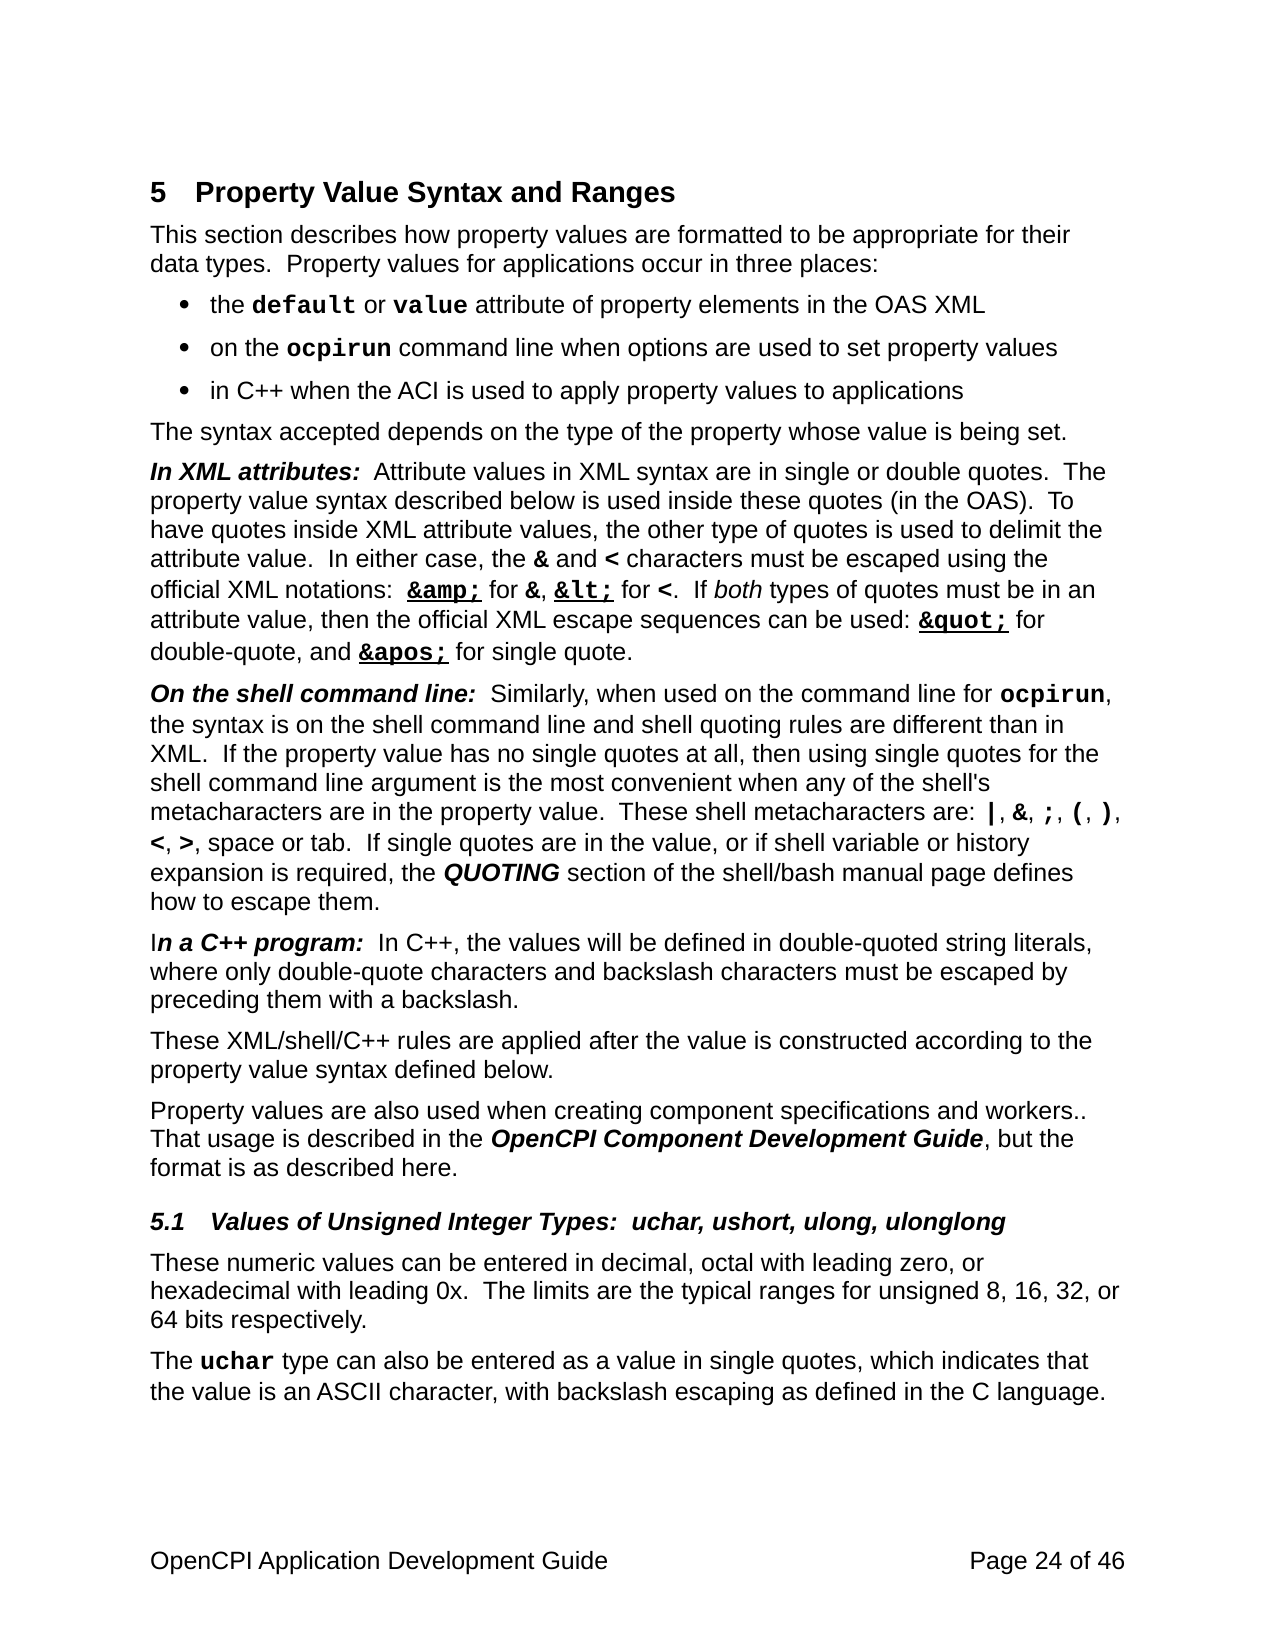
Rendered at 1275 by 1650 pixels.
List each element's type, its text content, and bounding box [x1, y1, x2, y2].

text On the shell command line: Similarly, when used on the command line for ocpirun, the syntax is on the shell command line and shell quoting rules are different than in XML. If the property value has no single quotes at all, then using single quotes for the shell command line argument is the most convenient when any of the shell's metacharacters are in the property value. These shell metacharacters are: |, &, ;, (, ), <, >, space or tab. If single quotes are in the value, or if shell variable or history expansion is required, the QUOTING section of the shell/bash manual page defines how to escape them. [150, 679, 1125, 916]
text In a C++ program: In C++, the values will be defined in double-quoted string literals, where only double-quote characters and backslash characters must be escaped by preceding them with a backslash. [150, 928, 1125, 1014]
text The syntax accepted depends on the type of the property whose value is being set. [150, 417, 1125, 445]
list on the ocpirun command line when options are used to set property values [180, 333, 1125, 364]
text The uchar type can also be entered as a value in single quotes, which indicates that the value is an ASCII character, with backslash escaping as defined in the C language. [150, 1346, 1125, 1406]
list in C++ when the ACI is used to apply property values to applications [180, 376, 1125, 405]
subtitle Values of Unsigned Integer Types: uchar, ushort, ulong, ulonglong [150, 1207, 1125, 1236]
list the default or value attribute of property elements in the OAS XML [180, 290, 1125, 321]
text These numeric values can be entered in decimal, octal with leading zero, or hexadecimal with leading 0x. The limits are the typical ranges for unsigned 8, 16, 32, or 64 bits respectively. [150, 1248, 1125, 1334]
text Property values are also used when creating component specifications and workers.. That usage is described in the OpenCPI Component Development Guide, but the format is as described here. [150, 1096, 1125, 1182]
text These XML/shell/C++ rules are applied after the value is constructed according to the property value syntax defined below. [150, 1026, 1125, 1084]
subtitle Property Value Syntax and Ranges [150, 175, 1125, 208]
text This section describes how property values are formatted to be appropriate for their data types. Property values for applications occur in three places: [150, 221, 1125, 278]
text In XML attributes: Attribute values in XML syntax are in single or double quotes. The property value syntax described below is used inside these quotes (in the OAS). To have quotes inside XML attribute values, the other type of quotes is used to delimit the attribute value. In either case, the & and < characters must be escaped using the official XML notations: &amp; for &, &lt; for <. If both types of quotes must be in an attribute value, then the official XML escape sequences can be used: &quot; for double-quote, and &apos; for single quote. [150, 457, 1125, 667]
